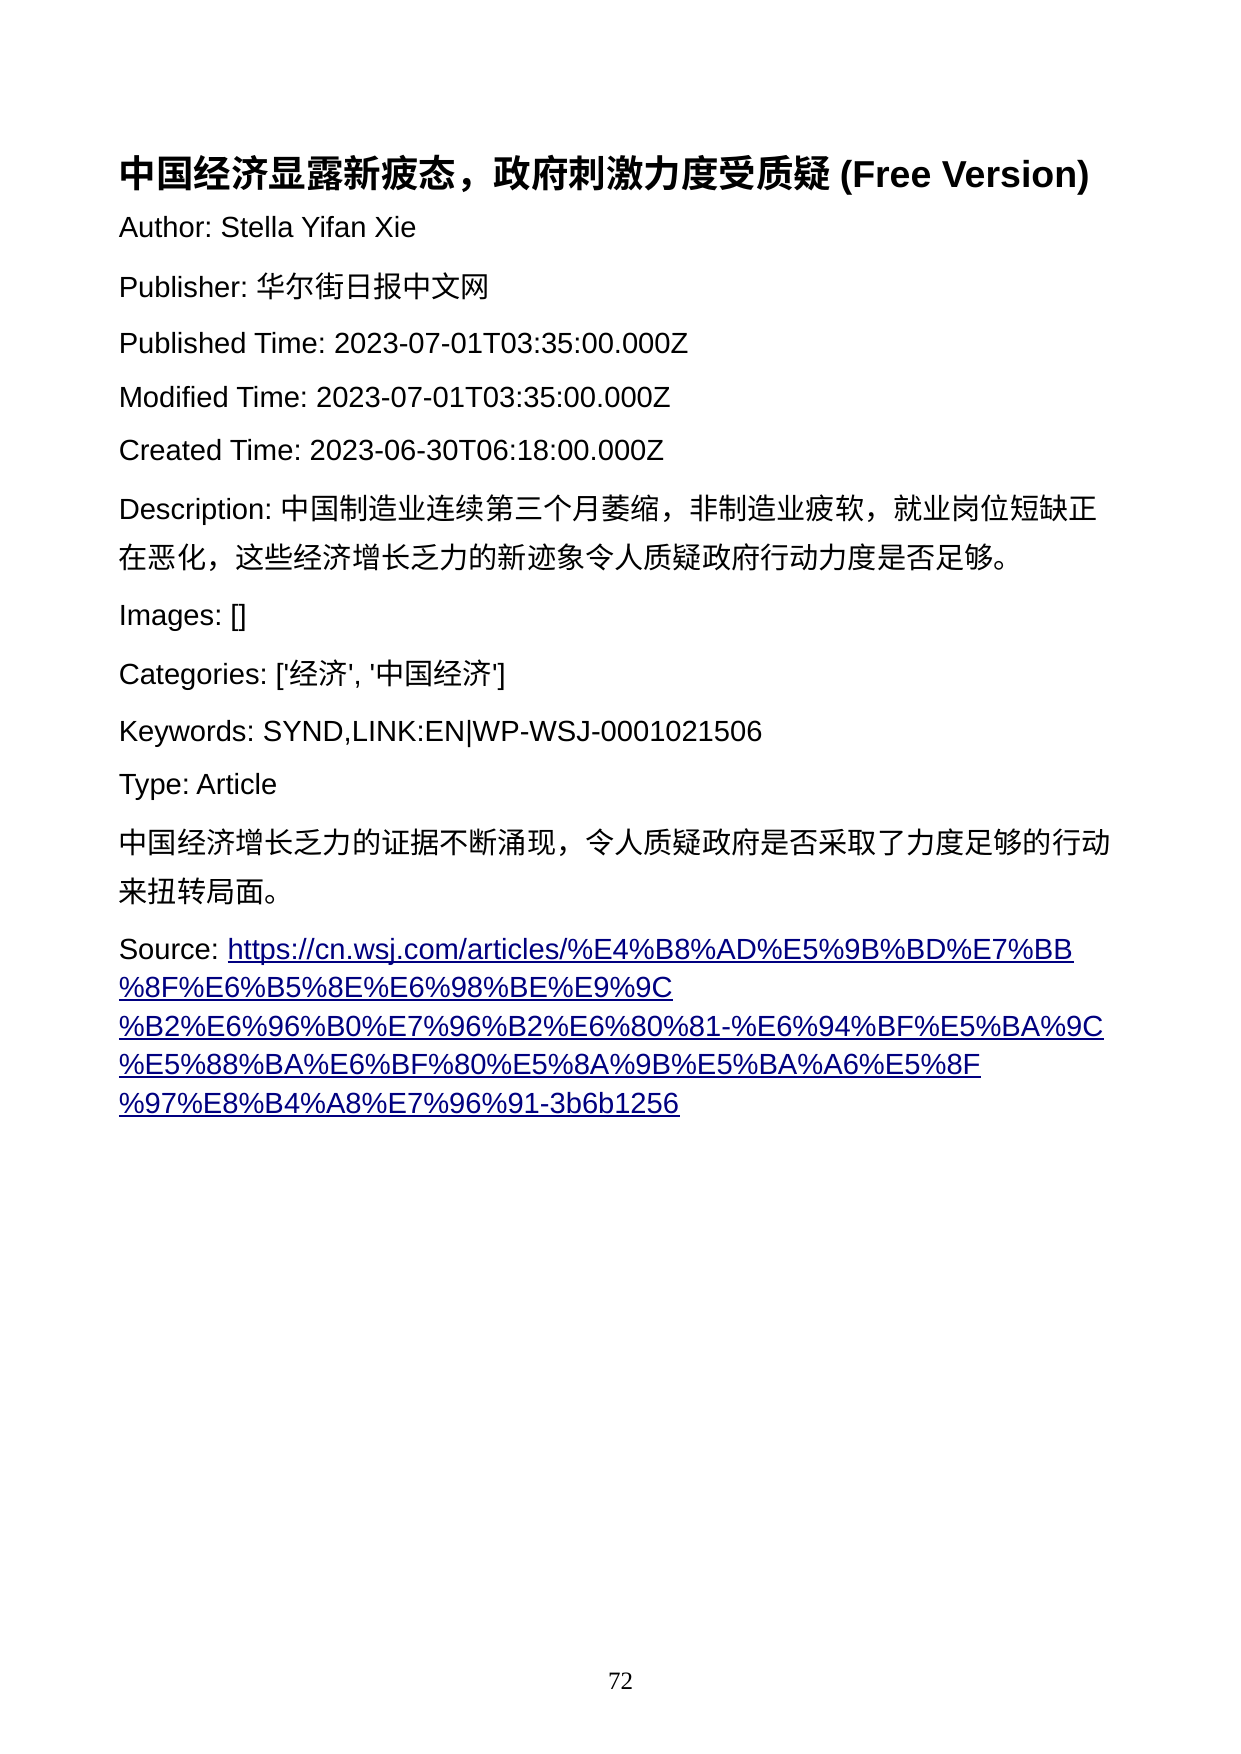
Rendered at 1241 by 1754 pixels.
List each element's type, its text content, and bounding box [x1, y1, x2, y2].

text Modified Time: 2023-07-01T03:35:00.000Z [118, 380, 1122, 413]
text Images: [] [118, 598, 1122, 631]
text Publisher: 华尔街日报中文网 [118, 263, 1122, 306]
text Author: Stella Yifan Xie [118, 210, 1122, 244]
text Type: Article [118, 767, 1122, 801]
text 中国经济增长乏力的证据不断涌现，令人质疑政府是否采取了力度足够的行动来扭转局面。 [118, 820, 1122, 911]
subtitle 中国经济显露新疲态，政府刺激力度受质疑 (Free Version) [118, 143, 1122, 198]
text Created Time: 2023-06-30T06:18:00.000Z [118, 433, 1122, 466]
text Description: 中国制造业连续第三个月萎缩，非制造业疲软，就业岗位短缺正在恶化，这些经济增长乏力的新迹象令人质疑政府行动力度是否足够。 [118, 486, 1122, 577]
text Categories: ['经济', '中国经济'] [118, 651, 1122, 693]
text Source: https://cn.wsj.com/articles/%E4%B8%AD%E5%9B%BD%E7%BB%8F%E6%B5%8E%E6%98%BE%E9%9C%B2%E6%96%B0%E7%96%B2%E6%80%81-%E6%94%BF%E5%BA%9C%E5%88%BA%E6%BF%80%E5%8A%9B%E5%BA%A6%E5%8F%97%E8%B4%A8%E7%96%91-3b6b1256 [118, 932, 1122, 1119]
text Keywords: SYND,LINK:EN|WP-WSJ-0001021506 [118, 714, 1122, 747]
text Published Time: 2023-07-01T03:35:00.000Z [118, 327, 1122, 360]
